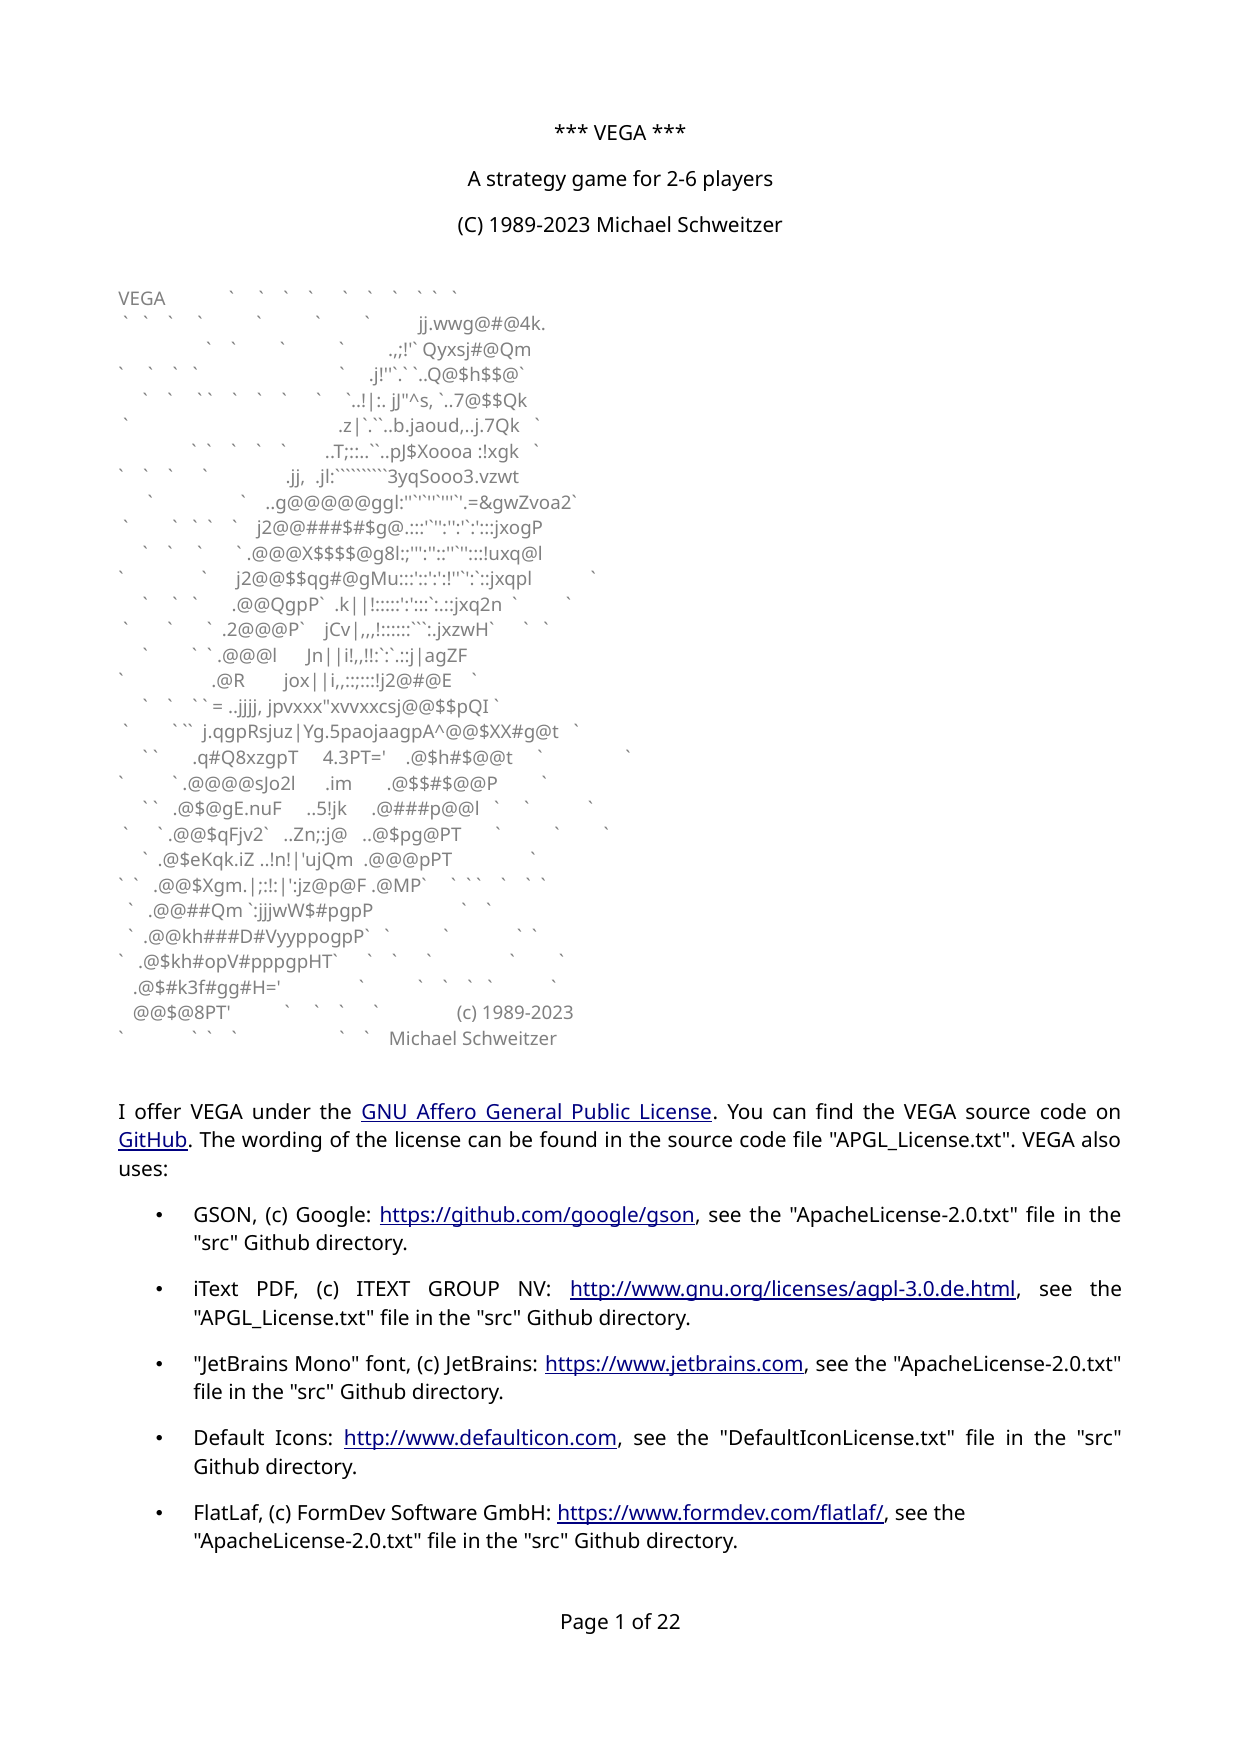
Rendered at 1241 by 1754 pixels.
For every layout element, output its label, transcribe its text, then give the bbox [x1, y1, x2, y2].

text ` ` ` ` ` ` ` jj.wwg@#@4k. [118, 311, 1122, 336]
list Default Icons: http://www.defaulticon.com, see the "DefaultIconLicense.txt" file in the "src" Github directory. [156, 1423, 1122, 1480]
text ` ` .q#Q8xzgpT 4.3PT=' .@$h#$@@t ` ` [118, 744, 1122, 770]
text ` ` .@@$Xgm.|;:!:|':jz@p@F .@MP` ` ` ` ` ` ` [118, 872, 1122, 897]
text ` .@R jox||i,,::;:::!j2@#@E ` [118, 668, 1122, 693]
text I offer VEGA under the GNU Affero General Public License. You can find the VEGA source code on GitHub. The wording of the license can be found in the source code file "APGL_License.txt". VEGA also uses: [118, 1097, 1122, 1182]
text ` ` .@$@gE.nuF ..5!jk .@###p@@l ` ` ` [118, 795, 1122, 821]
text ` ` ` .@@@l Jn||i!,,!!:`:`.::j|agZF [118, 642, 1122, 668]
text VEGA ` ` ` ` ` ` ` ` ` ` [118, 285, 1122, 311]
text ` ` .@@$qFjv2` ..Zn;:j@ ..@$pg@PT ` ` ` [118, 821, 1122, 846]
text ` ` ` ` ` ..T;::..``..pJ$Xoooa :!xgk ` [118, 438, 1122, 464]
list GSON, (c) Google: https://github.com/google/gson, see the "ApacheLicense-2.0.txt" file in the "src" Github directory. [156, 1200, 1122, 1257]
text ` .@$kh#opV#pppgpHT` ` ` ` ` ` [118, 948, 1122, 974]
text A strategy game for 2-6 players [118, 164, 1122, 193]
text ` ` .@@@@sJo2l .im .@$$#$@@P ` [118, 770, 1122, 795]
list "JetBrains Mono" font, (c) JetBrains: https://www.jetbrains.com, see the "ApacheLicense-2.0.txt" file in the "src" Github directory. [156, 1349, 1122, 1406]
text (C) 1989-2023 Michael Schweitzer [118, 210, 1122, 239]
text ` ` ` ` ` .j!''`.` `..Q@$h$$@` [118, 362, 1122, 387]
text ` ` ..g@@@@@ggl:''`'`''`'''`'.=&gwZvoa2` [118, 489, 1122, 515]
text ` ` ` .2@@@P` jCv|,,,!::::::```:.jxzwH` ` ` [118, 617, 1122, 642]
text ` .@$eKqk.iZ ..!n!|'ujQm .@@@pPT ` [118, 846, 1122, 872]
text ` ` ` ` ` j2@@###$#$g@.:::'`'':'':'`:':::jxogP [118, 515, 1122, 540]
text ` ` ` ` .@@@X$$$$@g8l:;''':''::''`'':::!uxq@l [118, 540, 1122, 566]
text ` ` `` j.qgpRsjuz|Yg.5paojaagpA^@@$XX#g@t ` [118, 719, 1122, 744]
text ` .@@kh###D#VyyppogpP` ` ` ` ` [118, 923, 1122, 948]
text *** VEGA *** [118, 118, 1122, 147]
text .@$#k3f#gg#H=' ` ` ` ` ` ` [118, 974, 1122, 999]
list iText PDF, (c) ITEXT GROUP NV: http://www.gnu.org/licenses/agpl-3.0.de.html, see the "APGL_License.txt" file in the "src" Github directory. [156, 1274, 1122, 1331]
list FlatLaf, (c) FormDev Software GmbH: https://www.formdev.com/flatlaf/, see the "ApacheLicense-2.0.txt" file in the "src" Github directory. [156, 1498, 1122, 1555]
text ` ` ` ` = ..jjjj, jpvxxx"xvvxxcsj@@$$pQI ` [118, 693, 1122, 719]
text ` ` ` ` .,;!'` Qyxsj#@Qm [118, 336, 1122, 362]
text ` ` ` ` ` ` ` ` `..!|:. jJ"^s, `..7@$$Qk [118, 387, 1122, 413]
text ` ` ` .@@QgpP` .k||!:::::':':::`:.::jxq2n ` ` [118, 591, 1122, 617]
text ` ` ` ` .jj, .jl:``````````3yqSooo3.vzwt [118, 464, 1122, 489]
text ` .z|`.``..b.jaoud,..j.7Qk ` [118, 413, 1122, 438]
text ` ` j2@@$$qg#@gMu:::'::':':!''`':`::jxqpl ` [118, 566, 1122, 591]
text @@$@8PT' ` ` ` ` (c) 1989-2023 [118, 999, 1122, 1025]
text ` ` ` ` ` ` Michael Schweitzer [118, 1025, 1122, 1051]
text ` .@@##Qm `:jjjwW$#pgpP ` ` [118, 897, 1122, 923]
